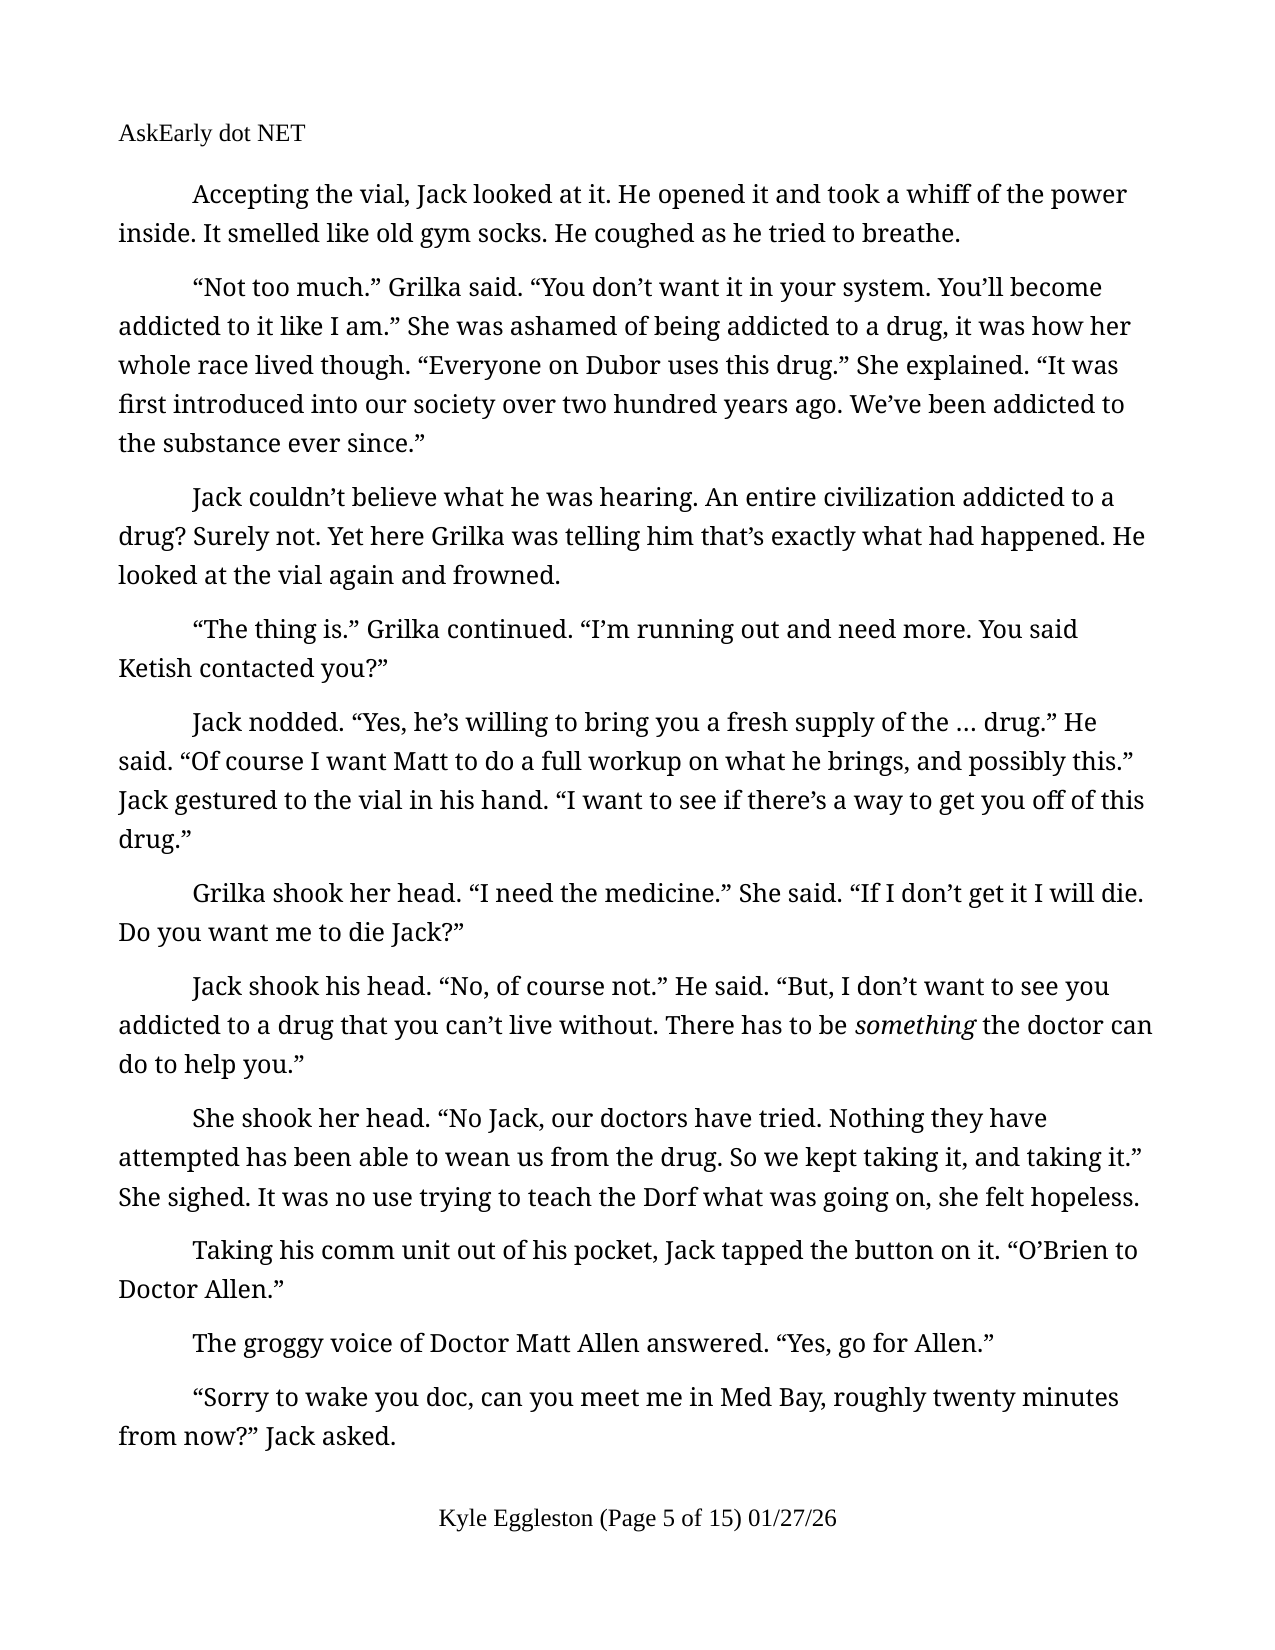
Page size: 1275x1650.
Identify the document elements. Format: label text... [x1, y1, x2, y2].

text “The thing is.” Grilka continued. “I’m running out and need more. You said Ketish contacted you?” [118, 612, 1157, 685]
text Jack couldn’t believe what he was hearing. An entire civilization addicted to a drug? Surely not. Yet here Grilka was telling him that’s exactly what had happened. He looked at the vial again and frowned. [118, 480, 1157, 592]
text “Not too much.” Grilka said. “You don’t want it in your system. You’ll become addicted to it like I am.” She was ashamed of being addicted to a drug, it was how her whole race lived though. “Everyone on Dubor uses this drug.” She explained. “It was first introduced into our society over two hundred years ago. We’ve been addicted to the substance ever since.” [118, 269, 1157, 460]
text The groggy voice of Doctor Matt Allen answered. “Yes, go for Allen.” [118, 1326, 1157, 1360]
text Grilka shook her head. “I need the medicine.” She said. “If I don’t get it I will die. Do you want me to die Jack?” [118, 876, 1157, 949]
text She shook her head. “No Jack, our doctors have tried. Nothing they have attempted has been able to wean us from the drug. So we kept taking it, and taking it.” She sighed. It was no use trying to teach the Dorf what was going on, she felt hopeless. [118, 1101, 1157, 1213]
text Jack nodded. “Yes, he’s willing to bring you a fresh supply of the … drug.” He said. “Of course I want Matt to do a full workup on what he brings, and possibly this.” Jack gestured to the vial in his hand. “I want to see if there’s a way to get you off of this drug.” [118, 705, 1157, 856]
text Accepting the vial, Jack looked at it. He opened it and took a whiff of the power inside. It smelled like old gym socks. He coughed as he tried to breathe. [118, 176, 1157, 249]
text “Sorry to wake you doc, can you meet me in Med Bay, roughly twenty minutes from now?” Jack asked. [118, 1380, 1157, 1453]
text Taking his comm unit out of his pocket, Jack tapped the button on it. “O’Brien to Doctor Allen.” [118, 1233, 1157, 1306]
text Jack shook his head. “No, of course not.” He said. “But, I don’t want to see you addicted to a drug that you can’t live without. There has to be something the doctor can do to help you.” [118, 969, 1157, 1081]
